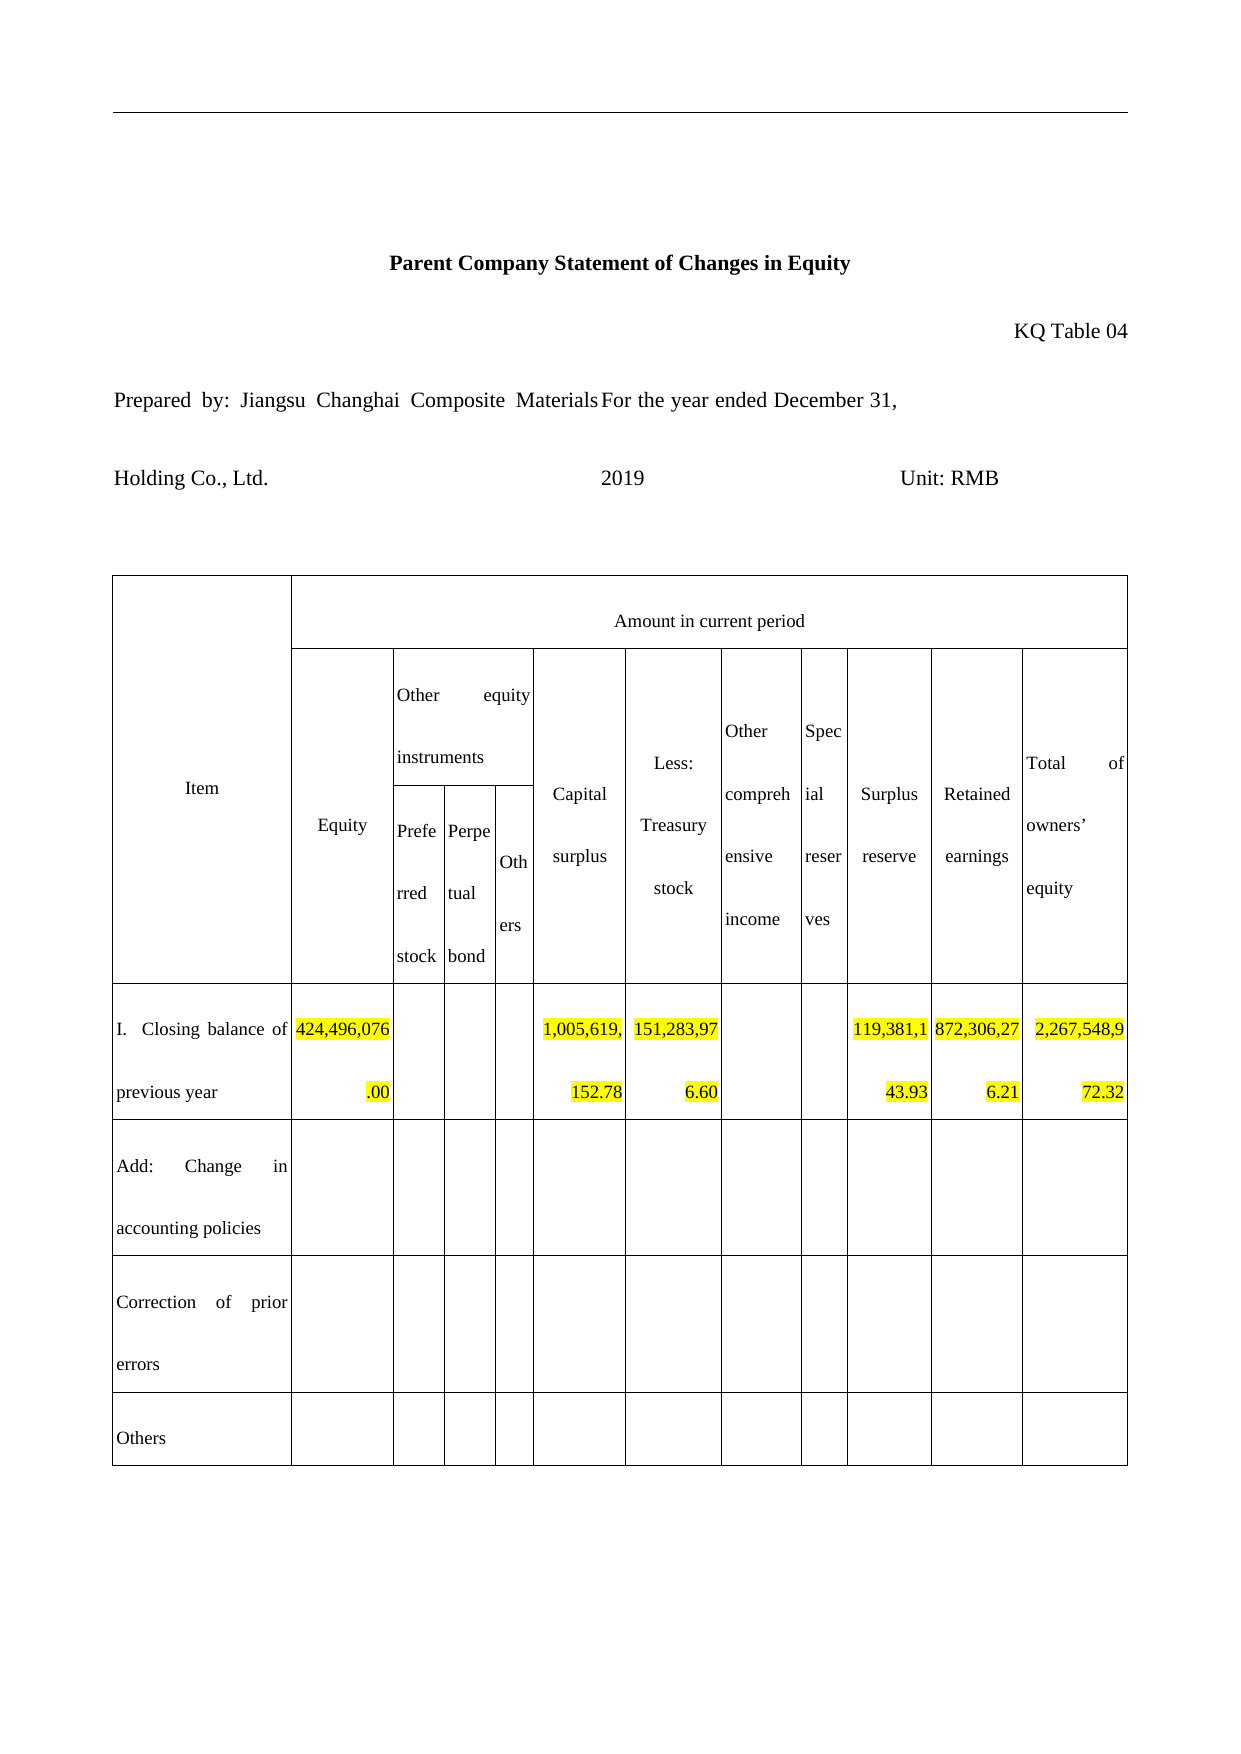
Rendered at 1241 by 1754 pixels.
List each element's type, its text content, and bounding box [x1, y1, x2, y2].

table_cell [802, 1393, 847, 1465]
table_cell [445, 1256, 495, 1392]
table_cell [1023, 1256, 1127, 1392]
table_cell [848, 1256, 931, 1392]
table_cell [1023, 1120, 1127, 1255]
table_header Prepared by: Jiangsu Changhai Composite Materials Holding Co., Ltd. [113, 358, 600, 506]
table_cell Preferred stock [394, 786, 444, 983]
table_cell [848, 1120, 931, 1255]
table_cell Special reserves [802, 649, 847, 983]
text KQ Table 04 [112, 289, 1128, 352]
table_cell 151,283,976.60 [626, 984, 721, 1119]
table_cell [394, 1120, 444, 1255]
table_cell [626, 1393, 721, 1465]
table_cell [394, 1393, 444, 1465]
table_header Amount in current period [292, 576, 1127, 648]
table_cell 872,306,276.21 [932, 984, 1022, 1119]
table_cell [496, 1120, 533, 1255]
table_header For the year ended December 31, 2019 [600, 358, 899, 506]
table_cell [932, 1256, 1022, 1392]
table_cell [802, 1256, 847, 1392]
table_cell Others [113, 1393, 291, 1465]
table_cell [626, 1120, 721, 1255]
table_cell I. Closing balance of previous year [113, 984, 291, 1119]
table_cell 119,381,143.93 [848, 984, 931, 1119]
table_cell [292, 1120, 393, 1255]
table_header Unit: RMB [899, 358, 1128, 506]
table_cell [626, 1256, 721, 1392]
table_cell 424,496,076.00 [292, 984, 393, 1119]
table_cell [722, 984, 801, 1119]
table_cell Capital surplus [534, 649, 625, 983]
table_cell [722, 1393, 801, 1465]
table_cell Correction of prior errors [113, 1256, 291, 1392]
table_cell Others [496, 786, 533, 983]
table_cell Other equity instruments [394, 649, 533, 784]
table_cell [496, 1256, 533, 1392]
table_cell [534, 1256, 625, 1392]
table_cell [932, 1120, 1022, 1255]
table_cell [292, 1256, 393, 1392]
table_cell [445, 984, 495, 1119]
table_cell Equity [292, 649, 393, 983]
table_cell Less: Treasury stock [626, 649, 721, 983]
table_cell [534, 1120, 625, 1255]
table_cell [534, 1393, 625, 1465]
table_cell [394, 984, 444, 1119]
table_cell [496, 1393, 533, 1465]
table_cell 1,005,619,152.78 [534, 984, 625, 1119]
table_cell [722, 1120, 801, 1255]
table_cell Total of owners’ equity [1023, 649, 1127, 983]
table_cell Surplus reserve [848, 649, 931, 983]
table_cell [802, 984, 847, 1119]
table_cell [848, 1393, 931, 1465]
table_cell [445, 1120, 495, 1255]
table_cell 2,267,548,972.32 [1023, 984, 1127, 1119]
table_cell [1023, 1393, 1127, 1465]
table_cell [496, 984, 533, 1119]
table_cell [802, 1120, 847, 1255]
table_cell [932, 1393, 1022, 1465]
table_cell [722, 1256, 801, 1392]
text Parent Company Statement of Changes in Equity [112, 221, 1128, 283]
table_cell Perpetual bond [445, 786, 495, 983]
table_cell [292, 1393, 393, 1465]
table_cell Retained earnings [932, 649, 1022, 983]
table_cell [394, 1256, 444, 1392]
table_cell Other comprehensive income [722, 649, 801, 983]
table_cell Add: Change in accounting policies [113, 1120, 291, 1255]
table_header Item [113, 576, 291, 983]
table_cell [445, 1393, 495, 1465]
